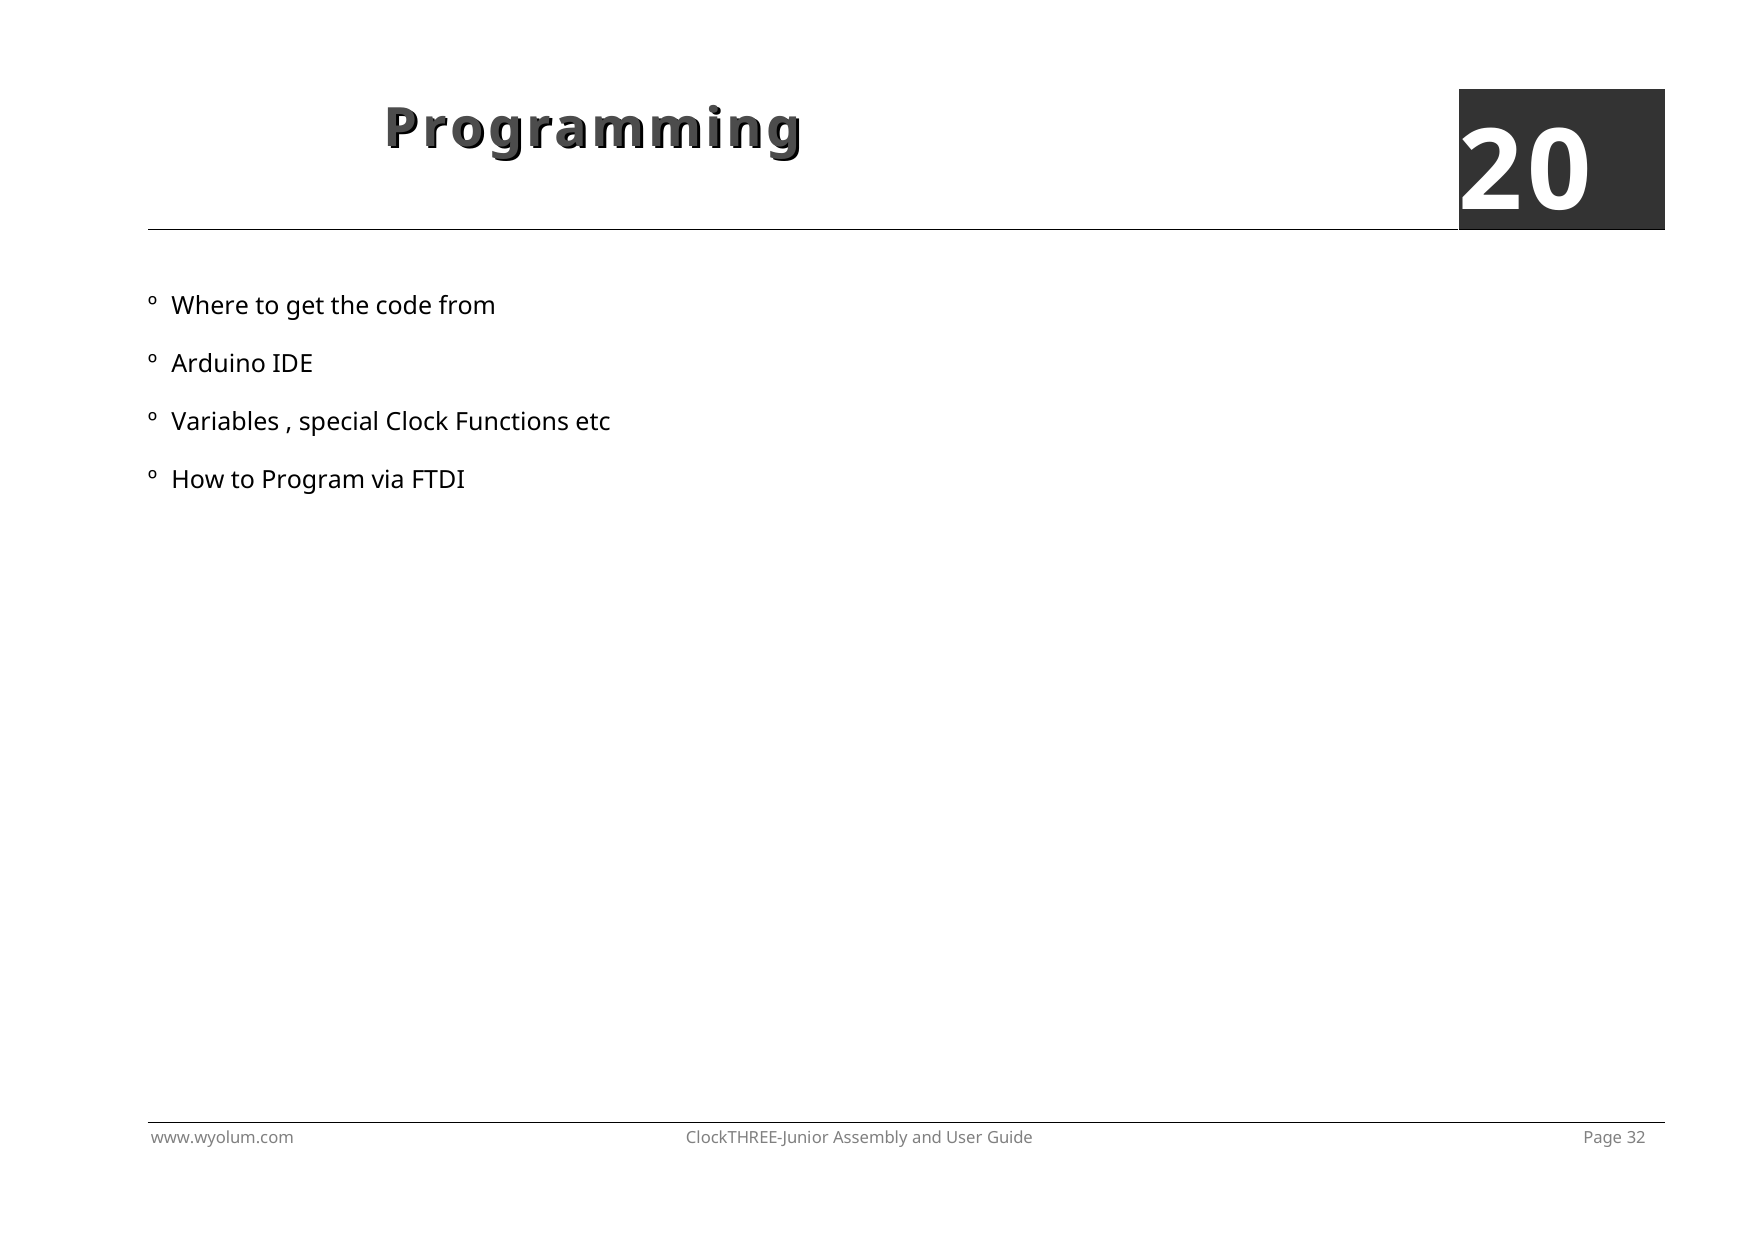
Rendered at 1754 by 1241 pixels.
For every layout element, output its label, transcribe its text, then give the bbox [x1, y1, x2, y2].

list Variables , special Clock Functions etc [148, 404, 1665, 438]
list How to Program via FTDI [148, 462, 1665, 496]
table_header Programming [354, 89, 1458, 183]
table_header [148, 89, 354, 183]
list Arduino IDE [148, 346, 1665, 380]
table_header 20 [1459, 89, 1665, 229]
table_cell [354, 183, 1458, 229]
list Where to get the code from [148, 288, 1665, 322]
table_cell [148, 183, 354, 229]
